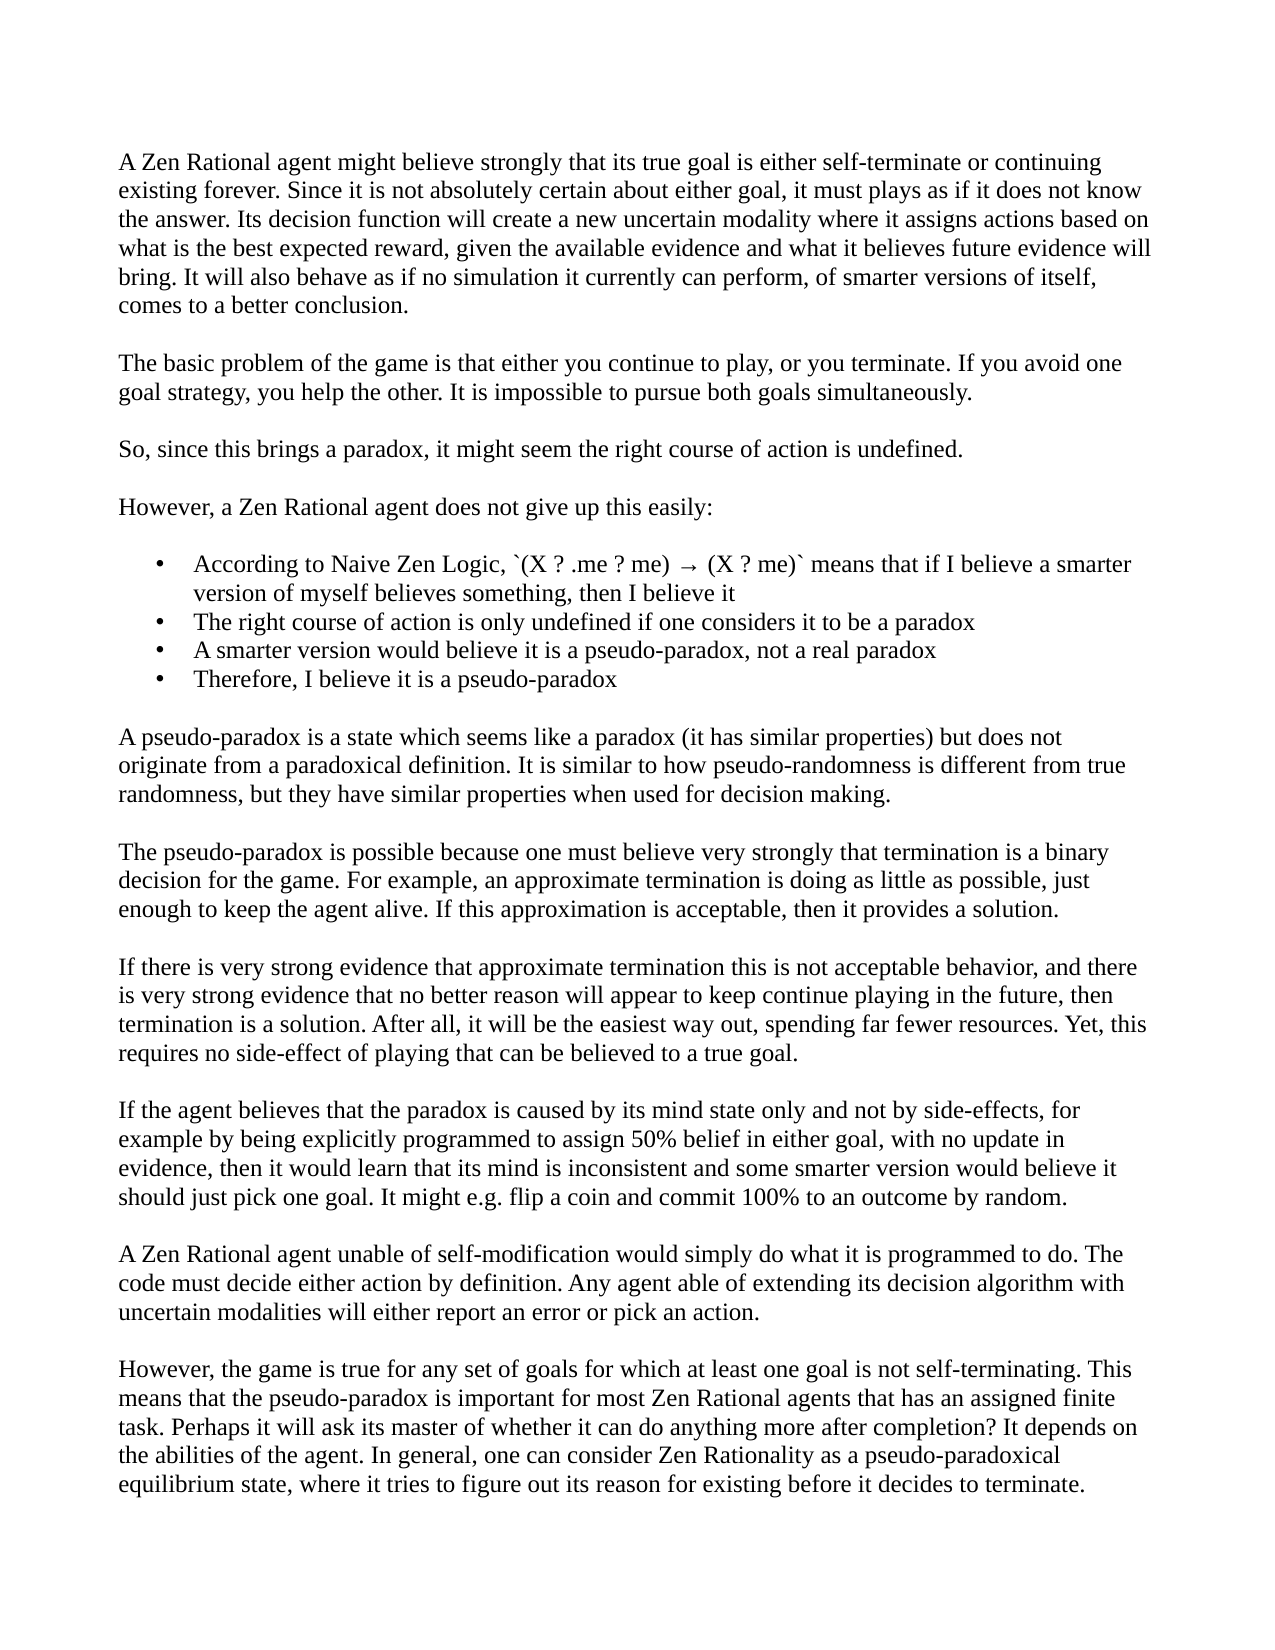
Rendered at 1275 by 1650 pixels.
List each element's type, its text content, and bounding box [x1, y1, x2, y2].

text If there is very strong evidence that approximate termination this is not acceptable behavior, and there is very strong evidence that no better reason will appear to keep continue playing in the future, then termination is a solution. After all, it will be the easiest way out, spending far fewer resources. Yet, this requires no side-effect of playing that can be believed to a true goal. [118, 952, 1157, 1067]
text A Zen Rational agent might believe strongly that its true goal is either self-terminate or continuing existing forever. Since it is not absolutely certain about either goal, it must plays as if it does not know the answer. Its decision function will create a new uncertain modality where it assigns actions based on what is the best expected reward, given the available evidence and what it believes future evidence will bring. It will also behave as if no simulation it currently can perform, of smarter versions of itself, comes to a better conclusion. [118, 147, 1157, 319]
text The basic problem of the game is that either you continue to play, or you terminate. If you avoid one goal strategy, you help the other. It is impossible to pursue both goals simultaneously. [118, 348, 1157, 406]
text If the agent believes that the paradox is caused by its mind state only and not by side-effects, for example by being explicitly programmed to assign 50% belief in either goal, with no update in evidence, then it would learn that its mind is inconsistent and some smarter version would believe it should just pick one goal. It might e.g. flip a coin and commit 100% to an outcome by random. [118, 1096, 1157, 1211]
list Therefore, I believe it is a pseudo-paradox [156, 664, 1157, 693]
text However, the game is true for any set of goals for which at least one goal is not self-terminating. This means that the pseudo-paradox is important for most Zen Rational agents that has an assigned finite task. Perhaps it will ask its master of whether it can do anything more after completion? It depends on the abilities of the agent. In general, one can consider Zen Rationality as a pseudo-paradoxical equilibrium state, where it tries to figure out its reason for existing before it decides to terminate. [118, 1354, 1157, 1498]
list The right course of action is only undefined if one considers it to be a paradox [156, 607, 1157, 636]
text So, since this brings a paradox, it might seem the right course of action is undefined. [118, 434, 1157, 463]
text The pseudo-paradox is possible because one must believe very strongly that termination is a binary decision for the game. For example, an approximate termination is doing as little as possible, just enough to keep the agent alive. If this approximation is acceptable, then it provides a solution. [118, 837, 1157, 923]
text A pseudo-paradox is a state which seems like a paradox (it has similar properties) but does not originate from a paradoxical definition. It is similar to how pseudo-randomness is different from true randomness, but they have similar properties when used for decision making. [118, 722, 1157, 808]
text A Zen Rational agent unable of self-modification would simply do what it is programmed to do. The code must decide either action by definition. Any agent able of extending its decision algorithm with uncertain modalities will either report an error or pick an action. [118, 1239, 1157, 1326]
list According to Naive Zen Logic, `(X ? .me ? me) → (X ? me)` means that if I believe a smarter version of myself believes something, then I believe it [156, 549, 1157, 607]
text However, a Zen Rational agent does not give up this easily: [118, 492, 1157, 521]
list A smarter version would believe it is a pseudo-paradox, not a real paradox [156, 636, 1157, 664]
